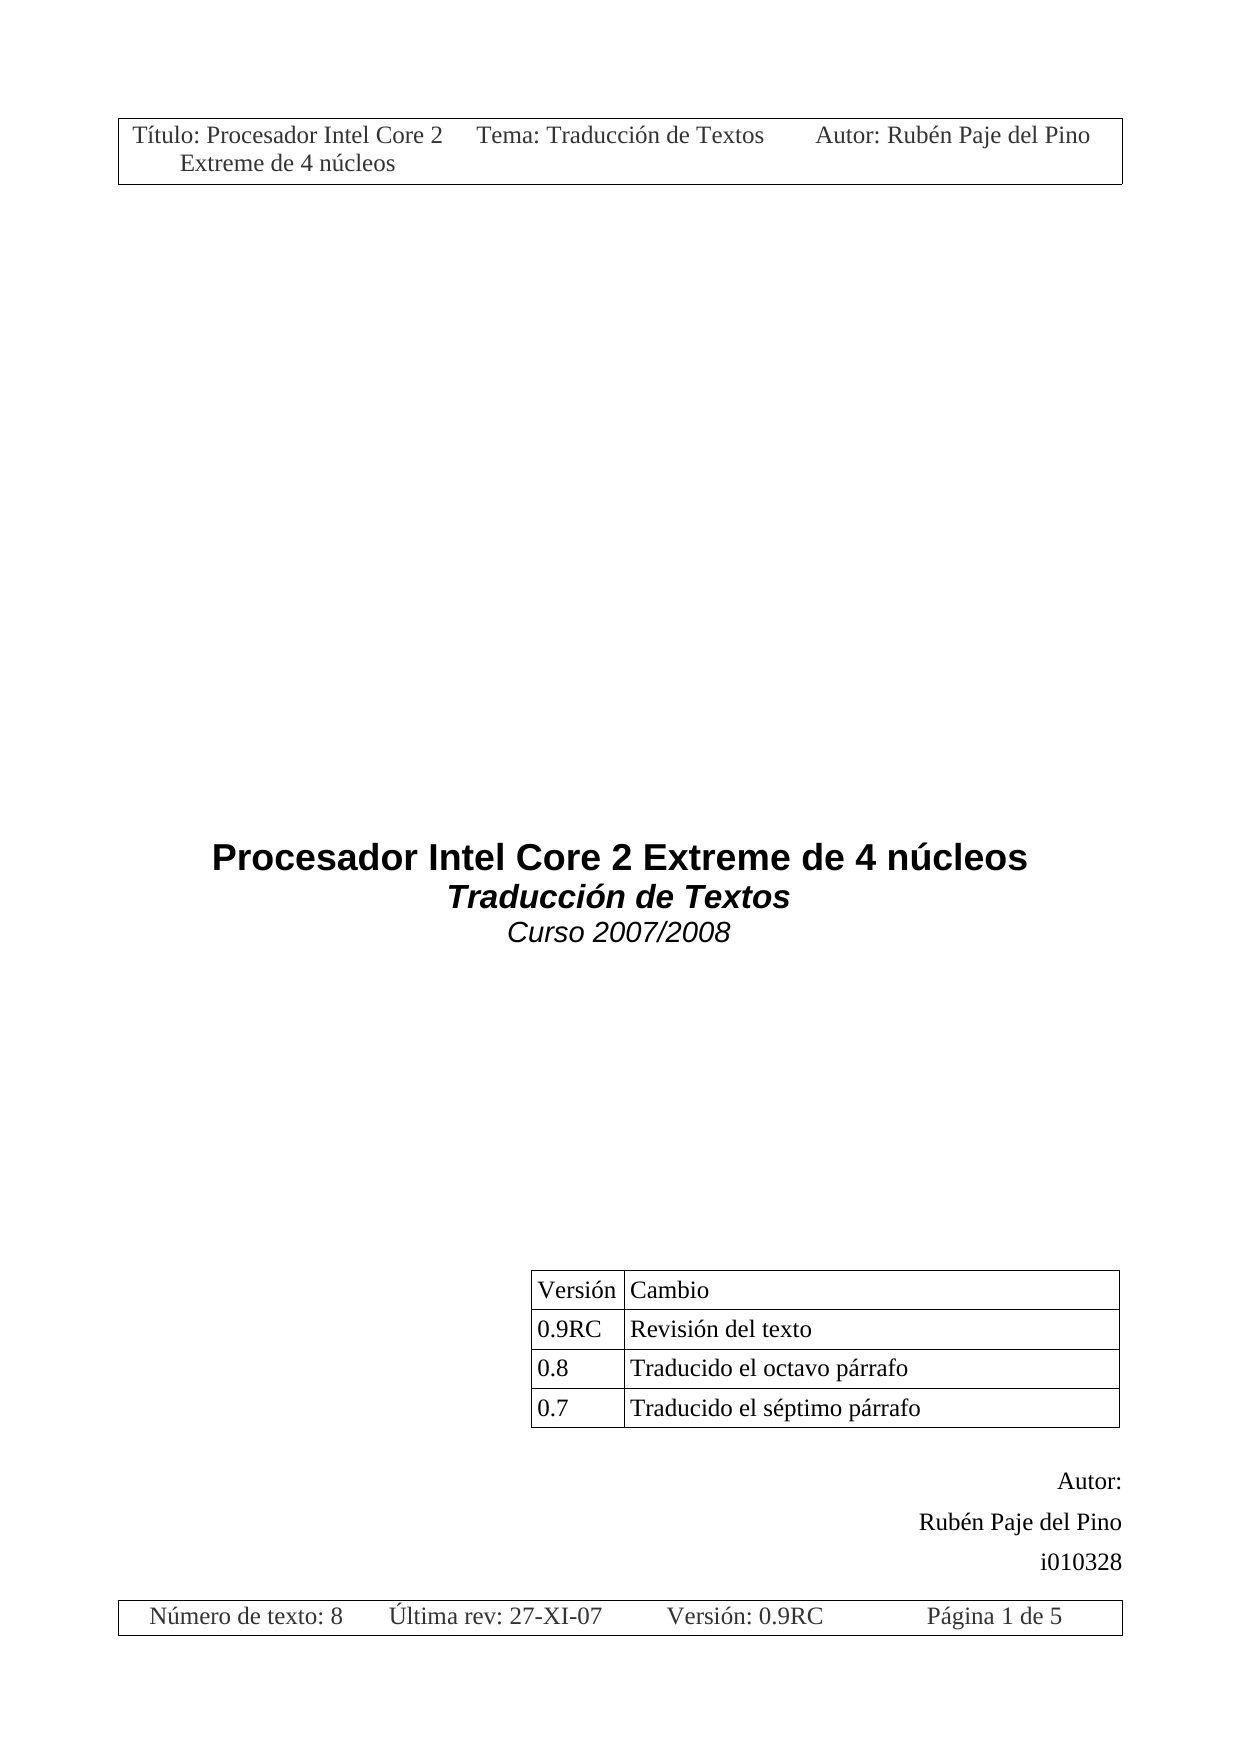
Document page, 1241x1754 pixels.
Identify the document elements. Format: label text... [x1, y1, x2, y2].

text Autor: [118, 1467, 1122, 1495]
text Rubén Paje del Pino [118, 1508, 1122, 1535]
table_header Versión [532, 1271, 624, 1309]
text Curso 2007/2008 [118, 916, 1122, 948]
table_cell 0.9RC [532, 1310, 624, 1349]
table_cell Traducido el octavo párrafo [625, 1350, 1119, 1388]
text Procesador Intel Core 2 Extreme de 4 núcleos [118, 837, 1122, 878]
text i010328 [118, 1548, 1122, 1576]
table_cell Revisión del texto [625, 1310, 1119, 1349]
table_cell 0.8 [532, 1350, 624, 1388]
text Traducción de Textos [118, 878, 1122, 916]
table_cell 0.7 [532, 1389, 624, 1427]
table_cell Traducido el séptimo párrafo [625, 1389, 1119, 1427]
table_header Cambio [625, 1271, 1119, 1309]
